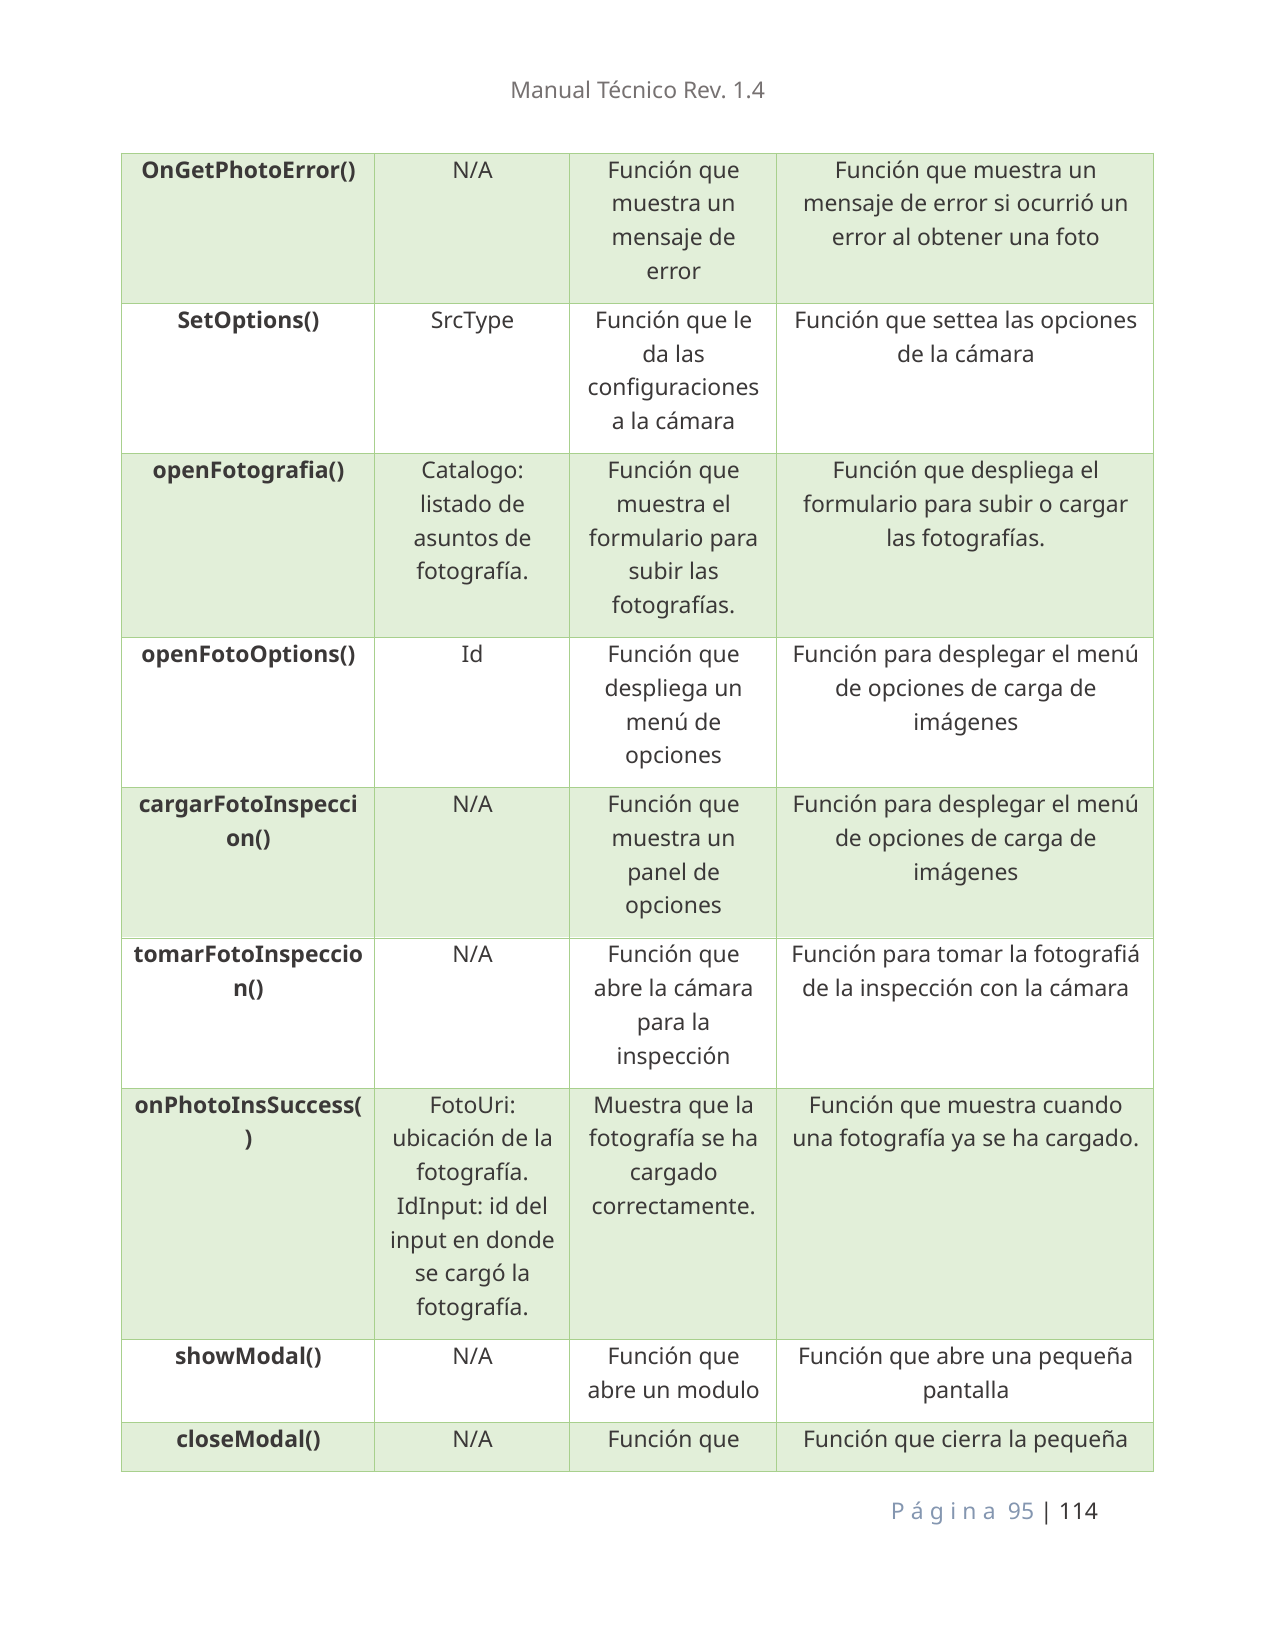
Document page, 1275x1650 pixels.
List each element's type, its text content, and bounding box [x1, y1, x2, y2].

table_cell Muestra que la fotografía se ha cargado correctamente. [570, 1089, 776, 1339]
table_cell Función para tomar la fotografiá de la inspección con la cámara [777, 939, 1153, 1088]
table_cell Función que abre una pequeña pantalla [777, 1340, 1153, 1422]
table_cell Función para desplegar el menú de opciones de carga de imágenes [777, 788, 1153, 937]
table_cell showModal() [122, 1340, 374, 1422]
table_cell Id [375, 638, 569, 787]
table_cell FotoUri: ubicación de la fotografía. IdInput: id del input en donde se cargó la fotografía. [375, 1089, 569, 1339]
table_cell Catalogo: listado de asuntos de fotografía. [375, 454, 569, 637]
table_cell Función que le da las configuraciones a la cámara [570, 304, 776, 453]
table_cell Función que settea las opciones de la cámara [777, 304, 1153, 453]
table_cell closeModal() [122, 1423, 374, 1471]
table_cell Función para desplegar el menú de opciones de carga de imágenes [777, 638, 1153, 787]
table_cell N/A [375, 788, 569, 937]
table_cell Función que muestra cuando una fotografía ya se ha cargado. [777, 1089, 1153, 1339]
table_cell cargarFotoInspeccion() [122, 788, 374, 937]
table_cell Función que muestra un mensaje de error [570, 154, 776, 303]
table_cell onPhotoInsSuccess() [122, 1089, 374, 1339]
table_cell N/A [375, 154, 569, 303]
table_cell Función que cierra la pequeña [777, 1423, 1153, 1471]
table_cell Función que despliega el formulario para subir o cargar las fotografías. [777, 454, 1153, 637]
table_cell SrcType [375, 304, 569, 453]
table_cell Función que abre la cámara para la inspección [570, 939, 776, 1088]
table_cell openFotoOptions() [122, 638, 374, 787]
table_cell OnGetPhotoError() [122, 154, 374, 303]
table_cell Función que muestra el formulario para subir las fotografías. [570, 454, 776, 637]
table_cell SetOptions() [122, 304, 374, 453]
table_cell openFotografia() [122, 454, 374, 637]
table_cell N/A [375, 939, 569, 1088]
table_cell Función que [570, 1423, 776, 1471]
table_cell N/A [375, 1423, 569, 1471]
table_cell Función que muestra un mensaje de error si ocurrió un error al obtener una foto [777, 154, 1153, 303]
table_cell N/A [375, 1340, 569, 1422]
table_cell tomarFotoInspeccion() [122, 939, 374, 1088]
table_cell Función que abre un modulo [570, 1340, 776, 1422]
table_cell Función que despliega un menú de opciones [570, 638, 776, 787]
table_cell Función que muestra un panel de opciones [570, 788, 776, 937]
